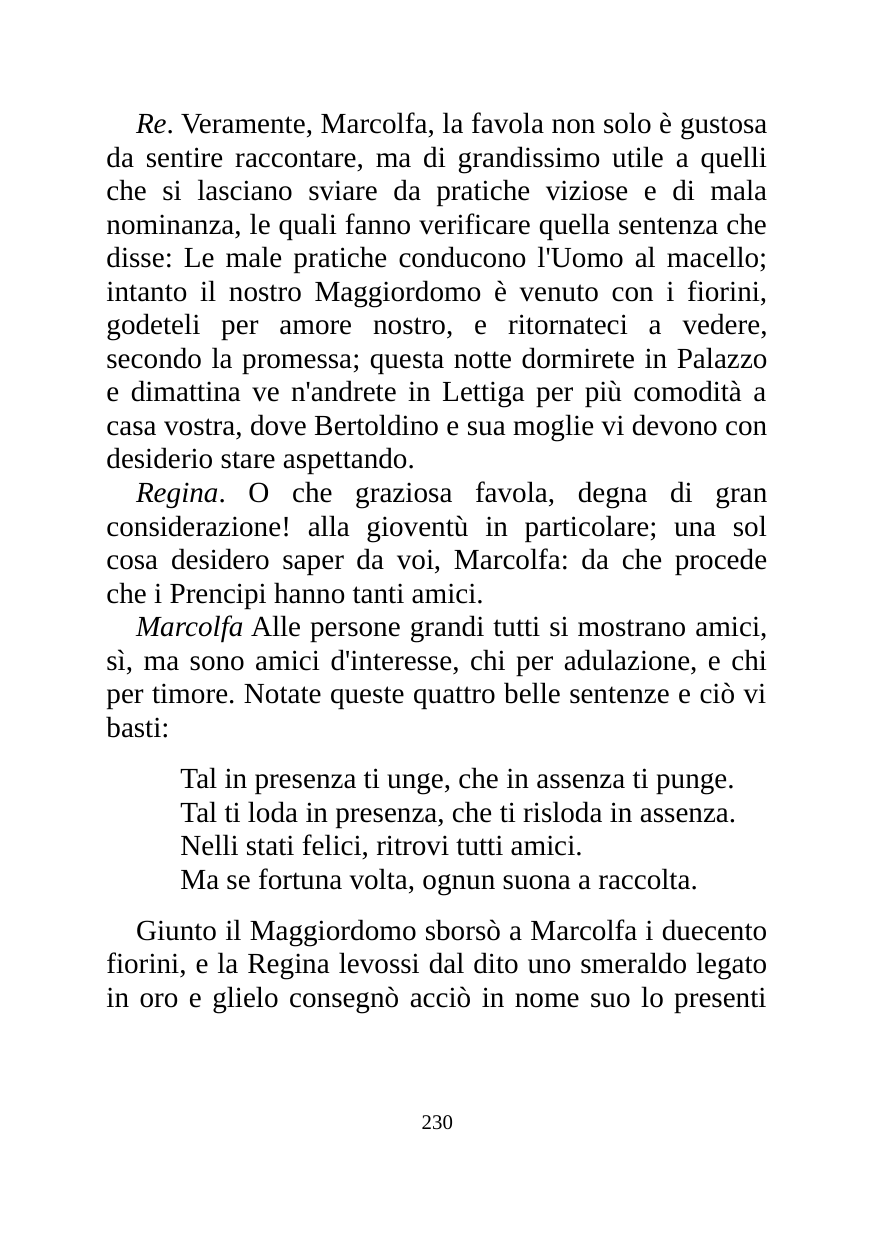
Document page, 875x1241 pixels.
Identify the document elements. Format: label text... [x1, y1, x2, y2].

text Re. Veramente, Marcolfa, la favola non solo è gustosa da sentire raccontare, ma di grandissimo utile a quelli che si lasciano sviare da pratiche viziose e di mala nominanza, le quali fanno verificare quella sentenza che disse: Le male pratiche conducono l'Uomo al macello; intanto il nostro Maggiordomo è venuto con i fiorini, godeteli per amore nostro, e ritornateci a vedere, secondo la promessa; questa notte dormirete in Palazzo e dimattina ve n'andrete in Lettiga per più comodità a casa vostra, dove Bertoldino e sua moglie vi devono con desiderio stare aspettando. [106, 106, 768, 475]
text Marcolfa Alle persone grandi tutti si mostrano amici, sì, ma sono amici d'interesse, chi per adulazione, e chi per timore. Notate queste quattro belle sentenze e ciò vi basti: [106, 609, 768, 743]
text Nelli stati felici, ritrovi tutti amici. [106, 828, 768, 862]
text Giunto il Maggiordomo sborsò a Marcolfa i duecento fiorini, e la Regina levossi dal dito uno smeraldo legato in oro e glielo consegnò acciò in nome suo lo presenti [106, 913, 768, 1014]
text Ma se fortuna volta, ognun suona a raccolta. [106, 862, 768, 895]
text Tal ti loda in presenza, che ti risloda in assenza. [106, 795, 768, 828]
text Regina. O che graziosa favola, degna di gran considerazione! alla gioventù in particolare; una sol cosa desidero saper da voi, Marcolfa: da che procede che i Prencipi hanno tanti amici. [106, 475, 768, 609]
text Tal in presenza ti unge, che in assenza ti punge. [106, 761, 768, 795]
